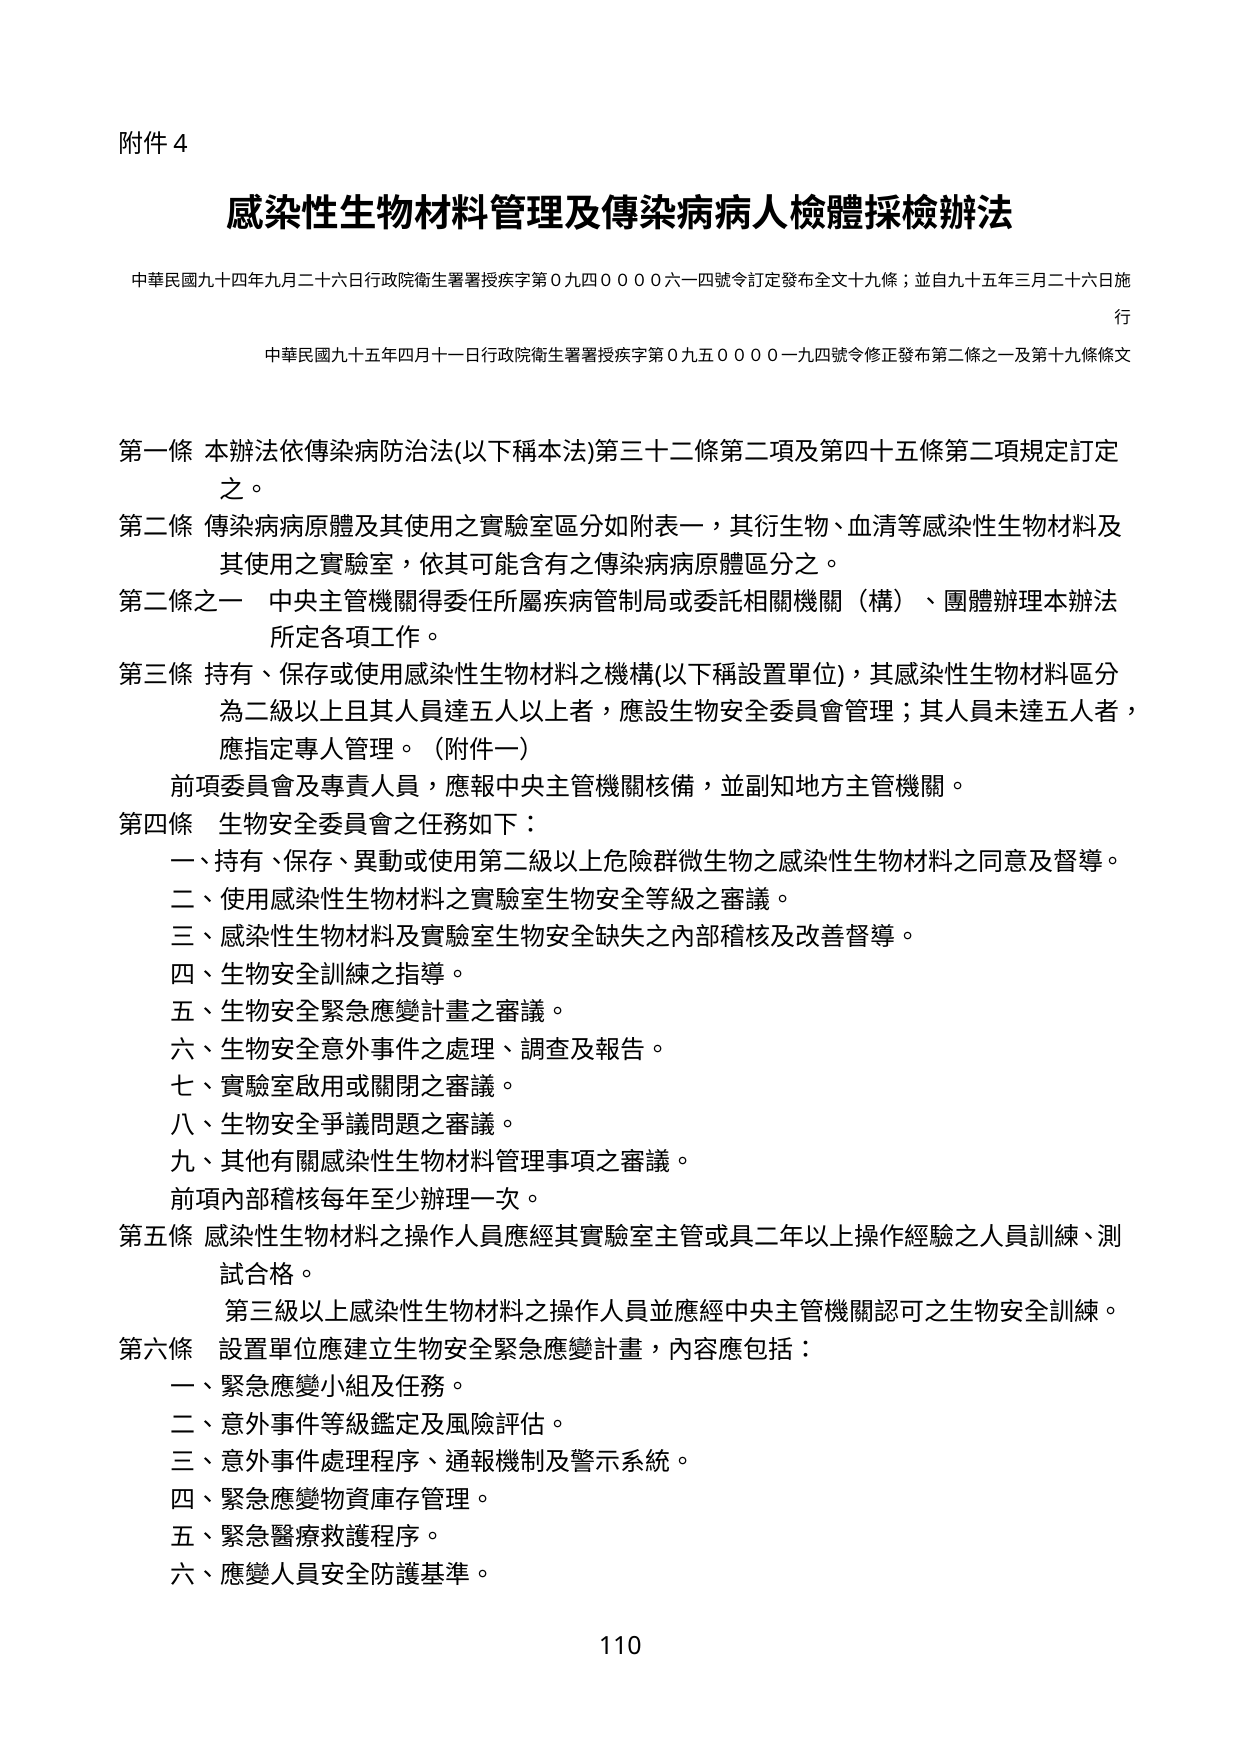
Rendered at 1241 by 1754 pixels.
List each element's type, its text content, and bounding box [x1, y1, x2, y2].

text 第三級以上感染性生物材料之操作人員並應經中央主管機關認可之生物安全訓練。 [212, 1291, 1122, 1329]
text 第四條 生物安全委員會之任務如下： [118, 804, 1122, 841]
text 第六條 設置單位應建立生物安全緊急應變計畫，內容應包括： [118, 1329, 1122, 1366]
text 中華民國九十四年九月二十六日行政院衛生署署授疾字第０九四００００六一四號令訂定發布全文十九條；並自九十五年三月二十六日施行 [118, 260, 1131, 335]
text 八、生物安全爭議問題之審議。 [118, 1104, 1122, 1141]
text 三、意外事件處理程序、通報機制及警示系統。 [118, 1441, 1122, 1479]
text 九、其他有關感染性生物材料管理事項之審議。 [118, 1141, 1122, 1179]
text 五、生物安全緊急應變計畫之審議。 [118, 991, 1122, 1029]
text 一、緊急應變小組及任務。 [118, 1366, 1122, 1404]
text 三、感染性生物材料及實驗室生物安全缺失之內部稽核及改善督導。 [118, 916, 1122, 954]
text 前項內部稽核每年至少辦理一次。 [118, 1179, 1122, 1216]
text 二、意外事件等級鑑定及風險評估。 [118, 1404, 1122, 1441]
text 感染性生物材料管理及傳染病病人檢體採檢辦法 [118, 173, 1122, 248]
text 第一條 本辦法依傳染病防治法(以下稱本法)第三十二條第二項及第四十五條第二項規定訂定之。 [118, 431, 1122, 506]
text 四、生物安全訓練之指導。 [118, 954, 1122, 991]
text 四、緊急應變物資庫存管理。 [118, 1479, 1122, 1516]
text 第三條 持有、保存或使用感染性生物材料之機構(以下稱設置單位)，其感染性生物材料區分為二級以上且其人員達五人以上者，應設生物安全委員會管理；其人員未達五人者，應指定專人管理。（附件一） [118, 654, 1122, 766]
text 第二條 傳染病病原體及其使用之實驗室區分如附表一，其衍生物、血清等感染性生物材料及其使用之實驗室，依其可能含有之傳染病病原體區分之。 [118, 506, 1122, 581]
text 六、應變人員安全防護基準。 [118, 1554, 1122, 1591]
text 六、生物安全意外事件之處理、調查及報告。 [118, 1029, 1122, 1066]
text 二、使用感染性生物材料之實驗室生物安全等級之審議。 [118, 879, 1122, 916]
text 中華民國九十五年四月十一日行政院衛生署署授疾字第０九五００００一九四號令修正發布第二條之一及第十九條條文 [118, 335, 1131, 373]
text 前項委員會及專責人員，應報中央主管機關核備，並副知地方主管機關。 [118, 766, 1122, 804]
text 第二條之一 中央主管機關得委任所屬疾病管制局或委託相關機關（構）、團體辦理本辦法所定各項工作。 [118, 581, 1122, 654]
text 附件4 [118, 123, 1122, 160]
text 七、實驗室啟用或關閉之審議。 [118, 1066, 1122, 1104]
text 五、緊急醫療救護程序。 [118, 1516, 1122, 1554]
text 一、持有、保存、異動或使用第二級以上危險群微生物之感染性生物材料之同意及督導。 [118, 841, 1122, 879]
text 第五條 感染性生物材料之操作人員應經其實驗室主管或具二年以上操作經驗之人員訓練、測試合格。 [118, 1216, 1122, 1291]
